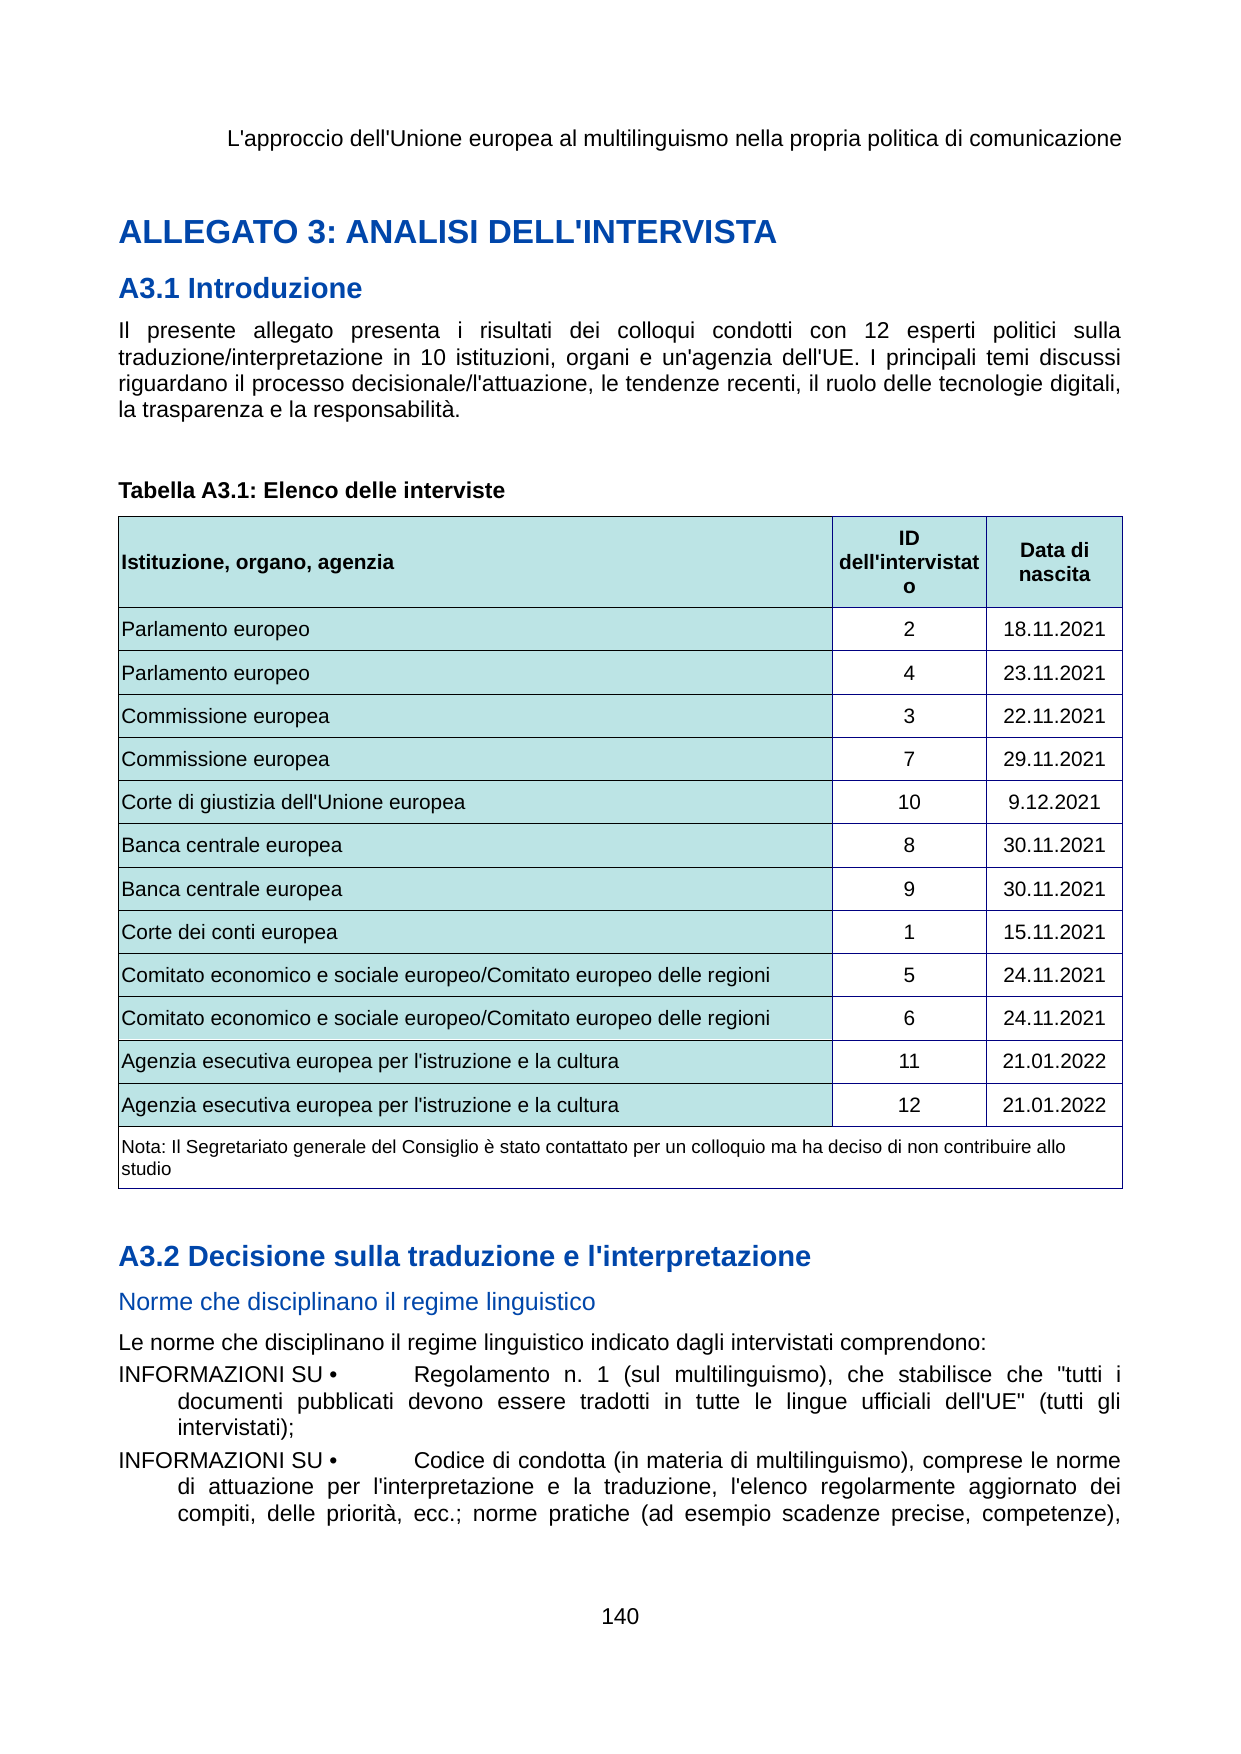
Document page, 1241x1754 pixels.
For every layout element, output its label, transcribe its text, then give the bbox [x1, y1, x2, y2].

table_cell 29.11.2021 [987, 738, 1122, 780]
table_cell 7 [833, 738, 986, 780]
table_header Data di nascita [987, 517, 1122, 607]
table_cell Agenzia esecutiva europea per l'istruzione e la cultura [119, 1041, 832, 1083]
table_cell 18.11.2021 [987, 608, 1122, 650]
table_cell Corte dei conti europea [119, 911, 832, 953]
table_cell Commissione europea [119, 738, 832, 780]
table_cell 24.11.2021 [987, 954, 1122, 996]
table_cell Banca centrale europea [119, 868, 832, 910]
text INFORMAZIONI SU • Regolamento n. 1 (sul multilinguismo), che stabilisce che "tutti i documenti pubblicati devono essere tradotti in tutte le lingue ufficiali dell'UE" (tutti gli intervistati); [118, 1361, 1122, 1441]
table_cell Parlamento europeo [119, 608, 832, 650]
table_cell 10 [833, 781, 986, 823]
subtitle Norme che disciplinano il regime linguistico [118, 1287, 1122, 1316]
subtitle A3.1 Introduzione [118, 271, 1122, 305]
subtitle ALLEGATO 3: ANALISI DELL'INTERVISTA [118, 212, 1122, 250]
table_cell 30.11.2021 [987, 868, 1122, 910]
table_cell 1 [833, 911, 986, 953]
table_cell Corte di giustizia dell'Unione europea [119, 781, 832, 823]
text Le norme che disciplinano il regime linguistico indicato dagli intervistati comprendono: [118, 1329, 1122, 1355]
table_cell Parlamento europeo [119, 651, 832, 694]
table_header ID dell'intervistato [833, 517, 986, 607]
subtitle A3.2 Decisione sulla traduzione e l'interpretazione [118, 1239, 1122, 1273]
text Tabella A3.1: Elenco delle interviste [118, 477, 1122, 503]
table_cell 21.01.2022 [987, 1084, 1122, 1126]
table_cell 9 [833, 868, 986, 910]
table_cell 4 [833, 651, 986, 694]
table_cell 6 [833, 997, 986, 1039]
table_cell 2 [833, 608, 986, 650]
table_cell 15.11.2021 [987, 911, 1122, 953]
table_cell 23.11.2021 [987, 651, 1122, 694]
table_cell 24.11.2021 [987, 997, 1122, 1039]
table_cell 21.01.2022 [987, 1041, 1122, 1083]
table_cell 8 [833, 824, 986, 867]
table_cell Comitato economico e sociale europeo/Comitato europeo delle regioni [119, 954, 832, 996]
table_cell 11 [833, 1041, 986, 1083]
table_cell Banca centrale europea [119, 824, 832, 867]
table_cell 30.11.2021 [987, 824, 1122, 867]
table_cell Comitato economico e sociale europeo/Comitato europeo delle regioni [119, 997, 832, 1039]
text Il presente allegato presenta i risultati dei colloqui condotti con 12 esperti politici sulla traduzione/interpretazione in 10 istituzioni, organi e un'agenzia dell'UE. I principali temi discussi riguardano il processo decisionale/l'attuazione, le tendenze recenti, il ruolo delle tecnologie digitali, la trasparenza e la responsabilità. [118, 317, 1122, 423]
text INFORMAZIONI SU • Codice di condotta (in materia di multilinguismo), comprese le norme di attuazione per l'interpretazione e la traduzione, l'elenco regolarmente aggiornato dei compiti, delle priorità, ecc.; norme pratiche (ad esempio scadenze precise, competenze), [118, 1447, 1122, 1526]
table_cell Agenzia esecutiva europea per l'istruzione e la cultura [119, 1084, 832, 1126]
table_cell Commissione europea [119, 695, 832, 737]
table_cell 22.11.2021 [987, 695, 1122, 737]
table_cell 9.12.2021 [987, 781, 1122, 823]
table_cell 3 [833, 695, 986, 737]
table_cell Nota: Il Segretariato generale del Consiglio è stato contattato per un colloquio ma ha deciso di non contribuire allo studio [119, 1127, 1122, 1188]
table_header Istituzione, organo, agenzia [119, 517, 832, 607]
table_cell 12 [833, 1084, 986, 1126]
table_cell 5 [833, 954, 986, 996]
